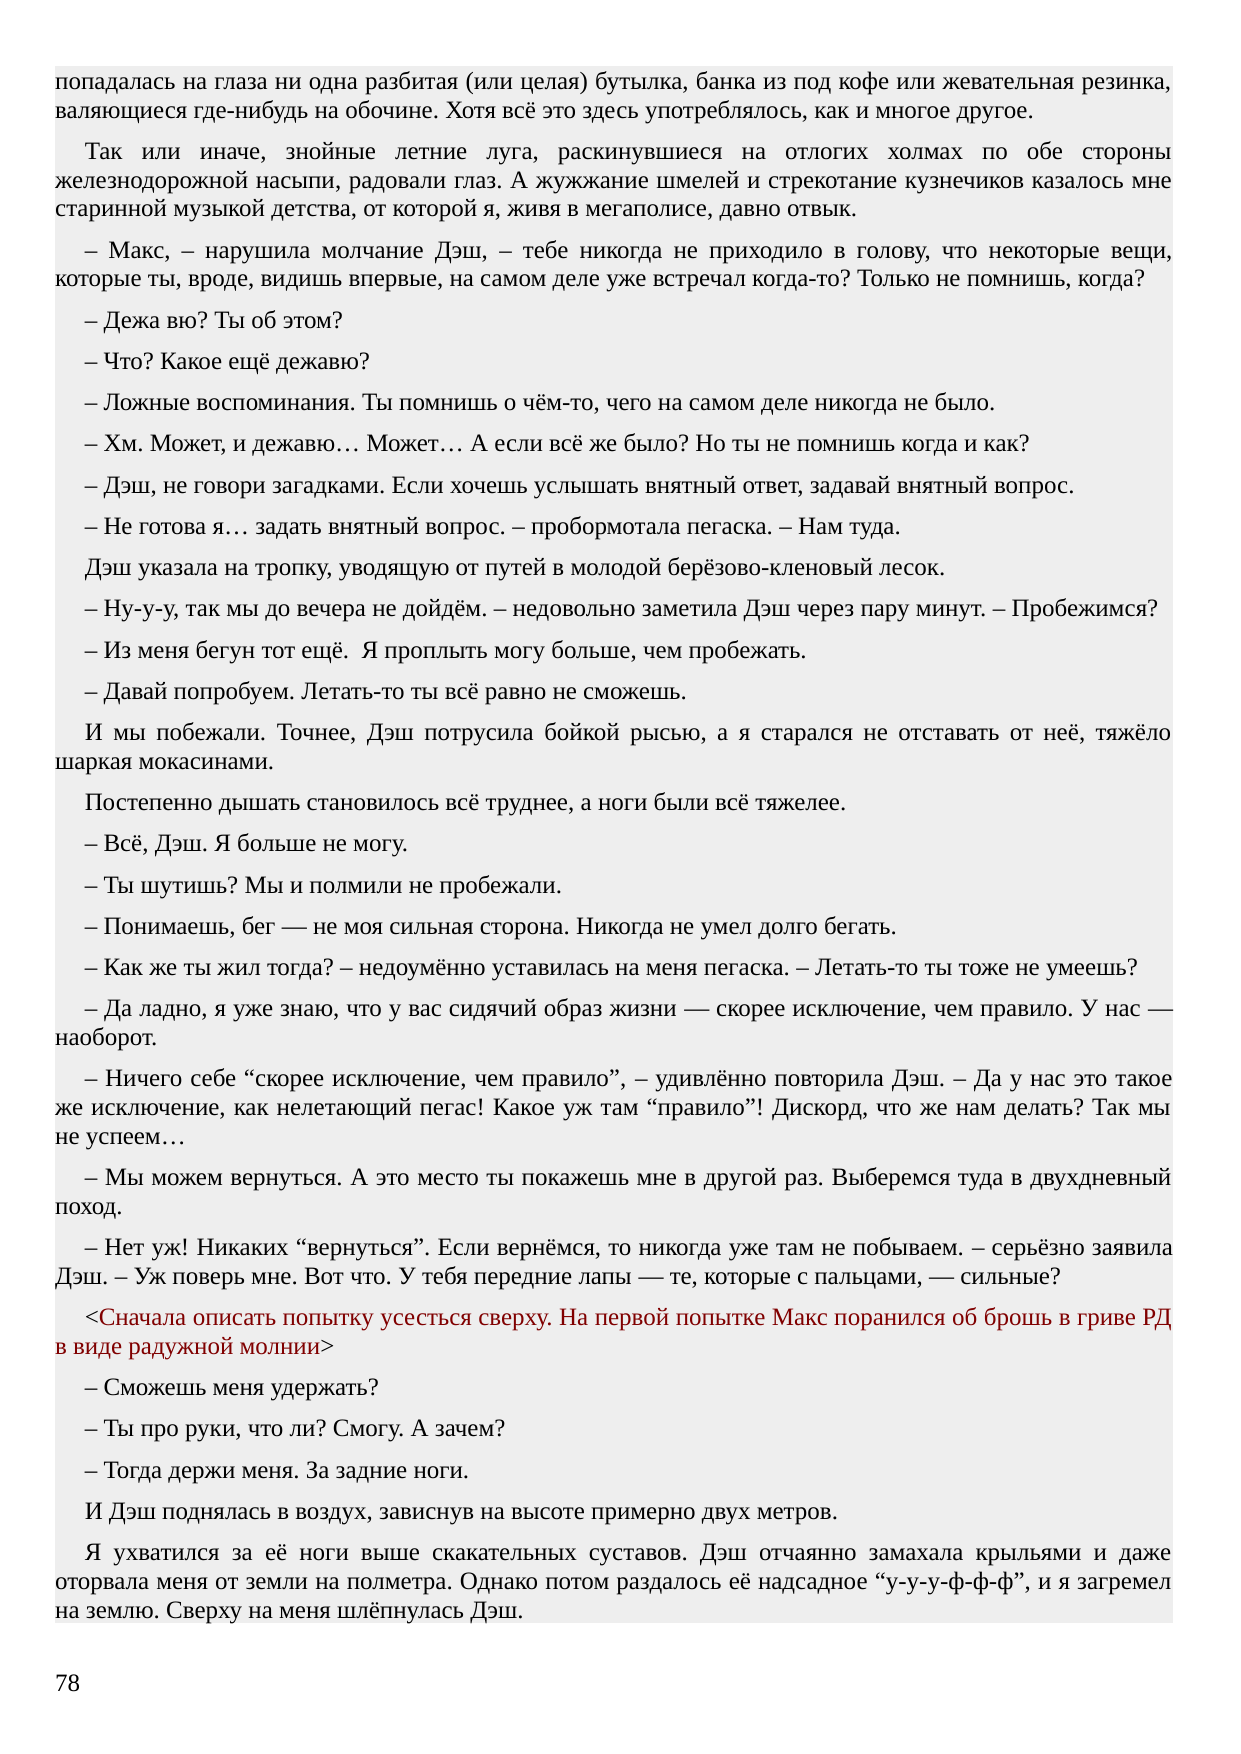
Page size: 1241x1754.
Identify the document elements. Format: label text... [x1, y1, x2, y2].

text – Давай попробуем. Летать-то ты всё равно не сможешь. [55, 676, 1173, 705]
text – Ничего себе “скорее исключение, чем правило”, – удивлённо повторила Дэш. – Да у нас это такое же исключение, как нелетающий пегас! Какое уж там “правило”! Дискорд, что же нам делать? Так мы не успеем… [55, 1063, 1173, 1150]
text – Ты шутишь? Мы и полмили не пробежали. [55, 870, 1173, 898]
text – Не готова я… задать внятный вопрос. – пробормотала пегаска. – Нам туда. [55, 511, 1173, 540]
text Так или иначе, знойные летние луга, раскинувшиеся на отлогих холмах по обе стороны железнодорожной насыпи, радовали глаз. А жужжание шмелей и стрекотание кузнечиков казалось мне старинной музыкой детства, от которой я, живя в мегаполисе, давно отвык. [55, 136, 1173, 222]
text – Мы можем вернуться. А это место ты покажешь мне в другой раз. Выберемся туда в двухдневный поход. [55, 1162, 1173, 1220]
text – Макс, – нарушила молчание Дэш, – тебе никогда не приходило в голову, что некоторые вещи, которые ты, вроде, видишь впервые, на самом деле уже встречал когда-то? Только не помнишь, когда? [55, 235, 1173, 292]
text Я ухватился за её ноги выше скакательных суставов. Дэш отчаянно замахала крыльями и даже оторвала меня от земли на полметра. Однако потом раздалось её надсадное “у-у-у-ф-ф-ф”, и я загремел на землю. Сверху на меня шлёпнулась Дэш. [55, 1537, 1173, 1623]
text – Ты про руки, что ли? Смогу. А зачем? [55, 1413, 1173, 1442]
text – Дэш, не говори загадками. Если хочешь услышать внятный ответ, задавай внятный вопрос. [55, 470, 1173, 498]
text – Что? Какое ещё дежавю? [55, 346, 1173, 375]
text – Из меня бегун тот ещё. Я проплыть могу больше, чем пробежать. [55, 635, 1173, 663]
text – Ложные воспоминания. Ты помнишь о чём-то, чего на самом деле никогда не было. [55, 387, 1173, 416]
text – Дежа вю? Ты об этом? [55, 305, 1173, 333]
text – Да ладно, я уже знаю, что у вас сидячий образ жизни — скорее исключение, чем правило. У нас — наоборот. [55, 993, 1173, 1051]
text попадалась на глаза ни одна разбитая (или целая) бутылка, банка из под кофе или жевательная резинка, валяющиеся где-нибудь на обочине. Хотя всё это здесь употреблялось, как и многое другое. [55, 66, 1173, 123]
text – Понимаешь, бег — не моя сильная сторона. Никогда не умел долго бегать. [55, 911, 1173, 940]
text – Сможешь меня удержать? [55, 1372, 1173, 1401]
text – Нет уж! Никаких “вернуться”. Если вернёмся, то никогда уже там не побываем. – серьёзно заявила Дэш. – Уж поверь мне. Вот что. У тебя передние лапы — те, которые с пальцами, — сильные? [55, 1232, 1173, 1290]
text И Дэш поднялась в воздух, зависнув на высоте примерно двух метров. [55, 1496, 1173, 1525]
text – Ну-у-у, так мы до вечера не дойдём. – недовольно заметила Дэш через пару минут. – Пробежимся? [55, 593, 1173, 622]
text <Cначала описать попытку усесться сверху. На первой попытке Макс поранился об брошь в гриве РД в виде радужной молнии> [55, 1302, 1173, 1360]
text – Как же ты жил тогда? – недоумённо уставилась на меня пегаска. – Летать-то ты тоже не умеешь? [55, 952, 1173, 981]
text – Всё, Дэш. Я больше не могу. [55, 828, 1173, 857]
text Дэш указала на тропку, уводящую от путей в молодой берёзово-кленовый лесок. [55, 552, 1173, 581]
text – Хм. Может, и дежавю… Может… А если всё же было? Но ты не помнишь когда и как? [55, 428, 1173, 457]
text – Тогда держи меня. За задние ноги. [55, 1455, 1173, 1483]
text И мы побежали. Точнее, Дэш потрусила бойкой рысью, а я старался не отставать от неё, тяжёло шаркая мокасинами. [55, 717, 1173, 775]
text Постепенно дышать становилось всё труднее, а ноги были всё тяжелее. [55, 787, 1173, 816]
